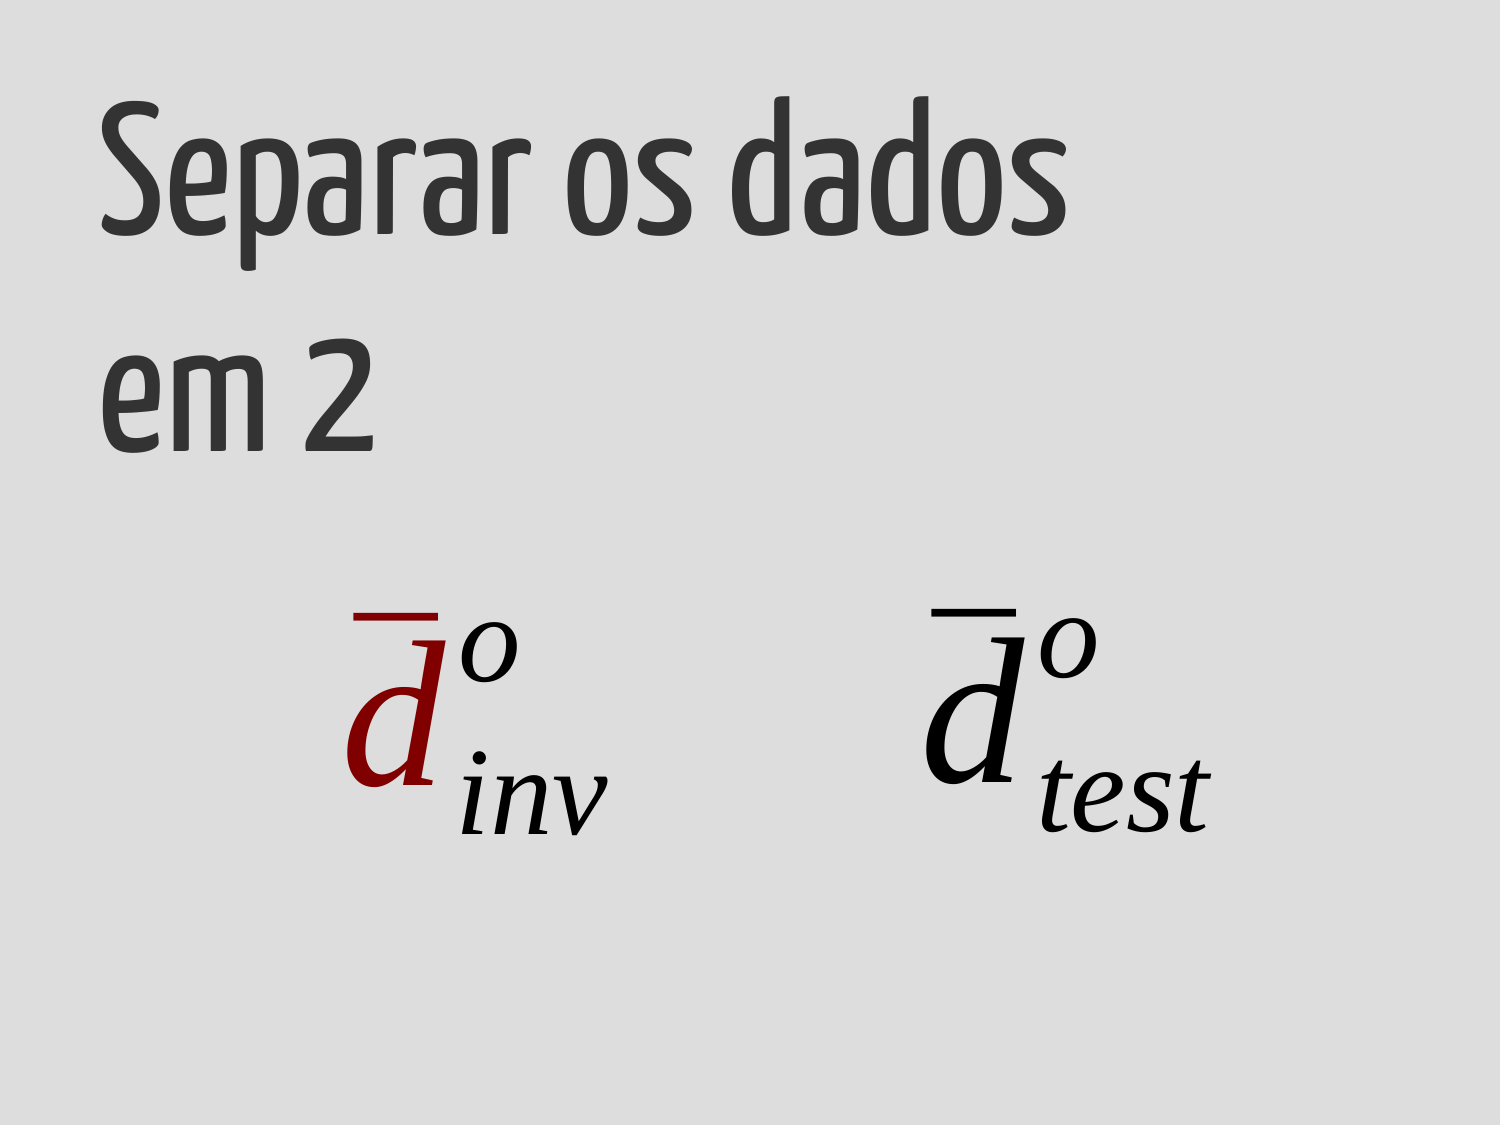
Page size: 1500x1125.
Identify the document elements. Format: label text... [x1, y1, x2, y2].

text_box Separar os dados em 2 [82, 47, 1340, 497]
chart [909, 566, 1225, 859]
chart [330, 570, 622, 863]
